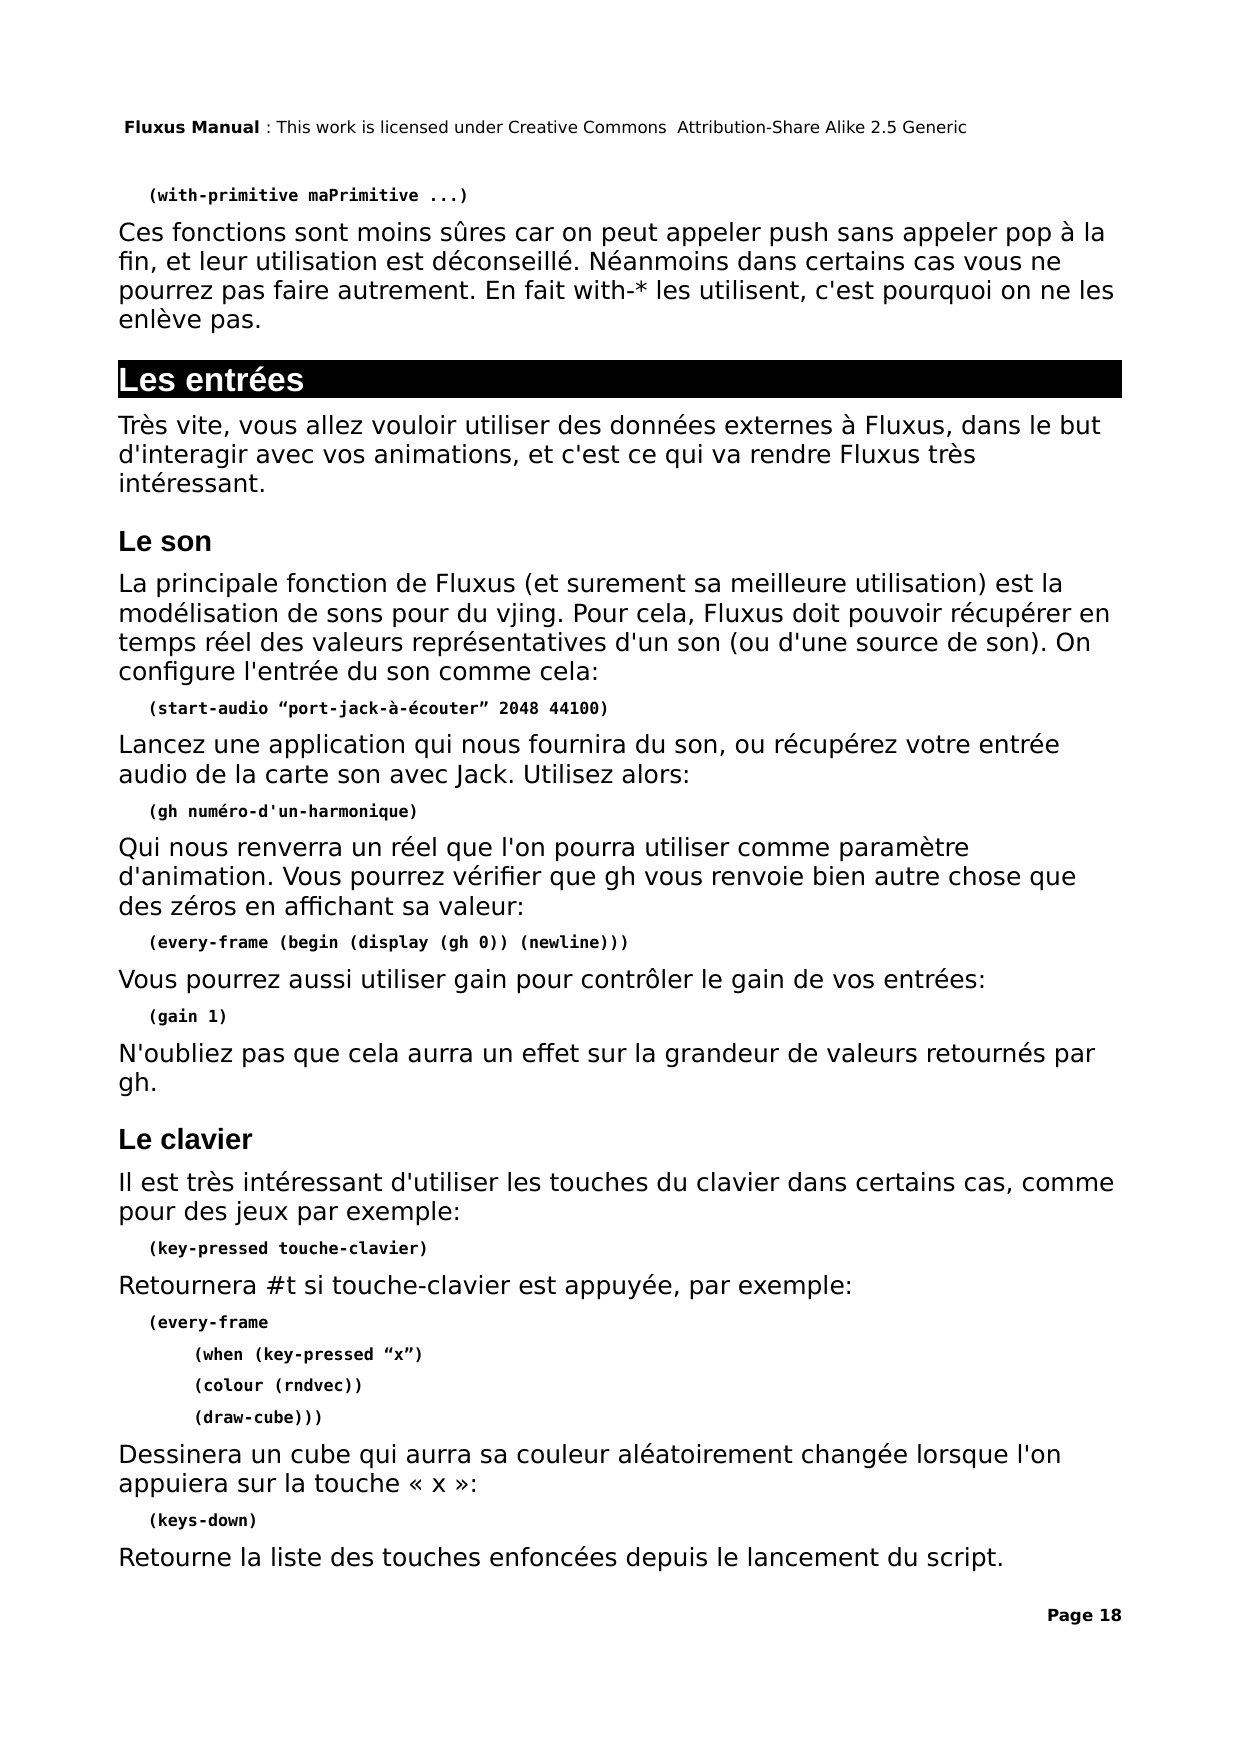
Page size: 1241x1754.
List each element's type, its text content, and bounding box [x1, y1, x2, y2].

text Ces fonctions sont moins sûres car on peut appeler push sans appeler pop à la fin, et leur utilisation est déconseillé. Néanmoins dans certains cas vous ne pourrez pas faire autrement. En fait with-* les utilisent, c'est pourquoi on ne les enlève pas. [118, 218, 1122, 335]
text Dessinera un cube qui aurra sa couleur aléatoirement changée lorsque l'on appuiera sur la touche « x »: [118, 1440, 1122, 1498]
text (when (key-pressed “x”) [118, 1344, 1122, 1364]
text N'oubliez pas que cela aurra un effet sur la grandeur de valeurs retournés par gh. [118, 1039, 1122, 1097]
subtitle Les entrées [118, 360, 1122, 398]
text Retourne la liste des touches enfoncées depuis le lancement du script. [118, 1543, 1122, 1572]
text Qui nous renverra un réel que l'on pourra utiliser comme paramètre d'animation. Vous pourrez vérifier que gh vous renvoie bien autre chose que des zéros en affichant sa valeur: [118, 833, 1122, 921]
text La principale fonction de Fluxus (et surement sa meilleure utilisation) est la modélisation de sons pour du vjing. Pour cela, Fluxus doit pouvoir récupérer en temps réel des valeurs représentatives d'un son (ou d'une source de son). On configure l'entrée du son comme cela: [118, 569, 1122, 686]
subtitle Le son [118, 523, 1122, 557]
text (gh numéro-d'un-harmonique) [148, 801, 1122, 821]
text (gain 1) [148, 1007, 1122, 1026]
text Il est très intéressant d'utiliser les touches du clavier dans certains cas, comme pour des jeux par exemple: [118, 1168, 1122, 1226]
text (every-frame (begin (display (gh 0)) (newline))) [148, 933, 1122, 953]
text (draw-cube))) [148, 1408, 1122, 1427]
subtitle Le clavier [118, 1122, 1122, 1156]
text Retournera #t si touche-clavier est appuyée, par exemple: [118, 1271, 1122, 1300]
text (colour (rndvec)) [148, 1376, 1122, 1396]
text (keys-down) [148, 1511, 1122, 1530]
text Lancez une application qui nous fournira du son, ou récupérez votre entrée audio de la carte son avec Jack. Utilisez alors: [118, 731, 1122, 789]
text Très vite, vous allez vouloir utiliser des données externes à Fluxus, dans le but d'interagir avec vos animations, et c'est ce qui va rendre Fluxus très intéressant. [118, 411, 1122, 498]
text Vous pourrez aussi utiliser gain pour contrôler le gain de vos entrées: [118, 965, 1122, 994]
text (key-pressed touche-clavier) [148, 1239, 1122, 1258]
text (start-audio “port-jack-à-écouter” 2048 44100) [148, 699, 1122, 718]
text (with-primitive maPrimitive ...) [148, 186, 1122, 206]
text (every-frame [148, 1312, 1122, 1332]
